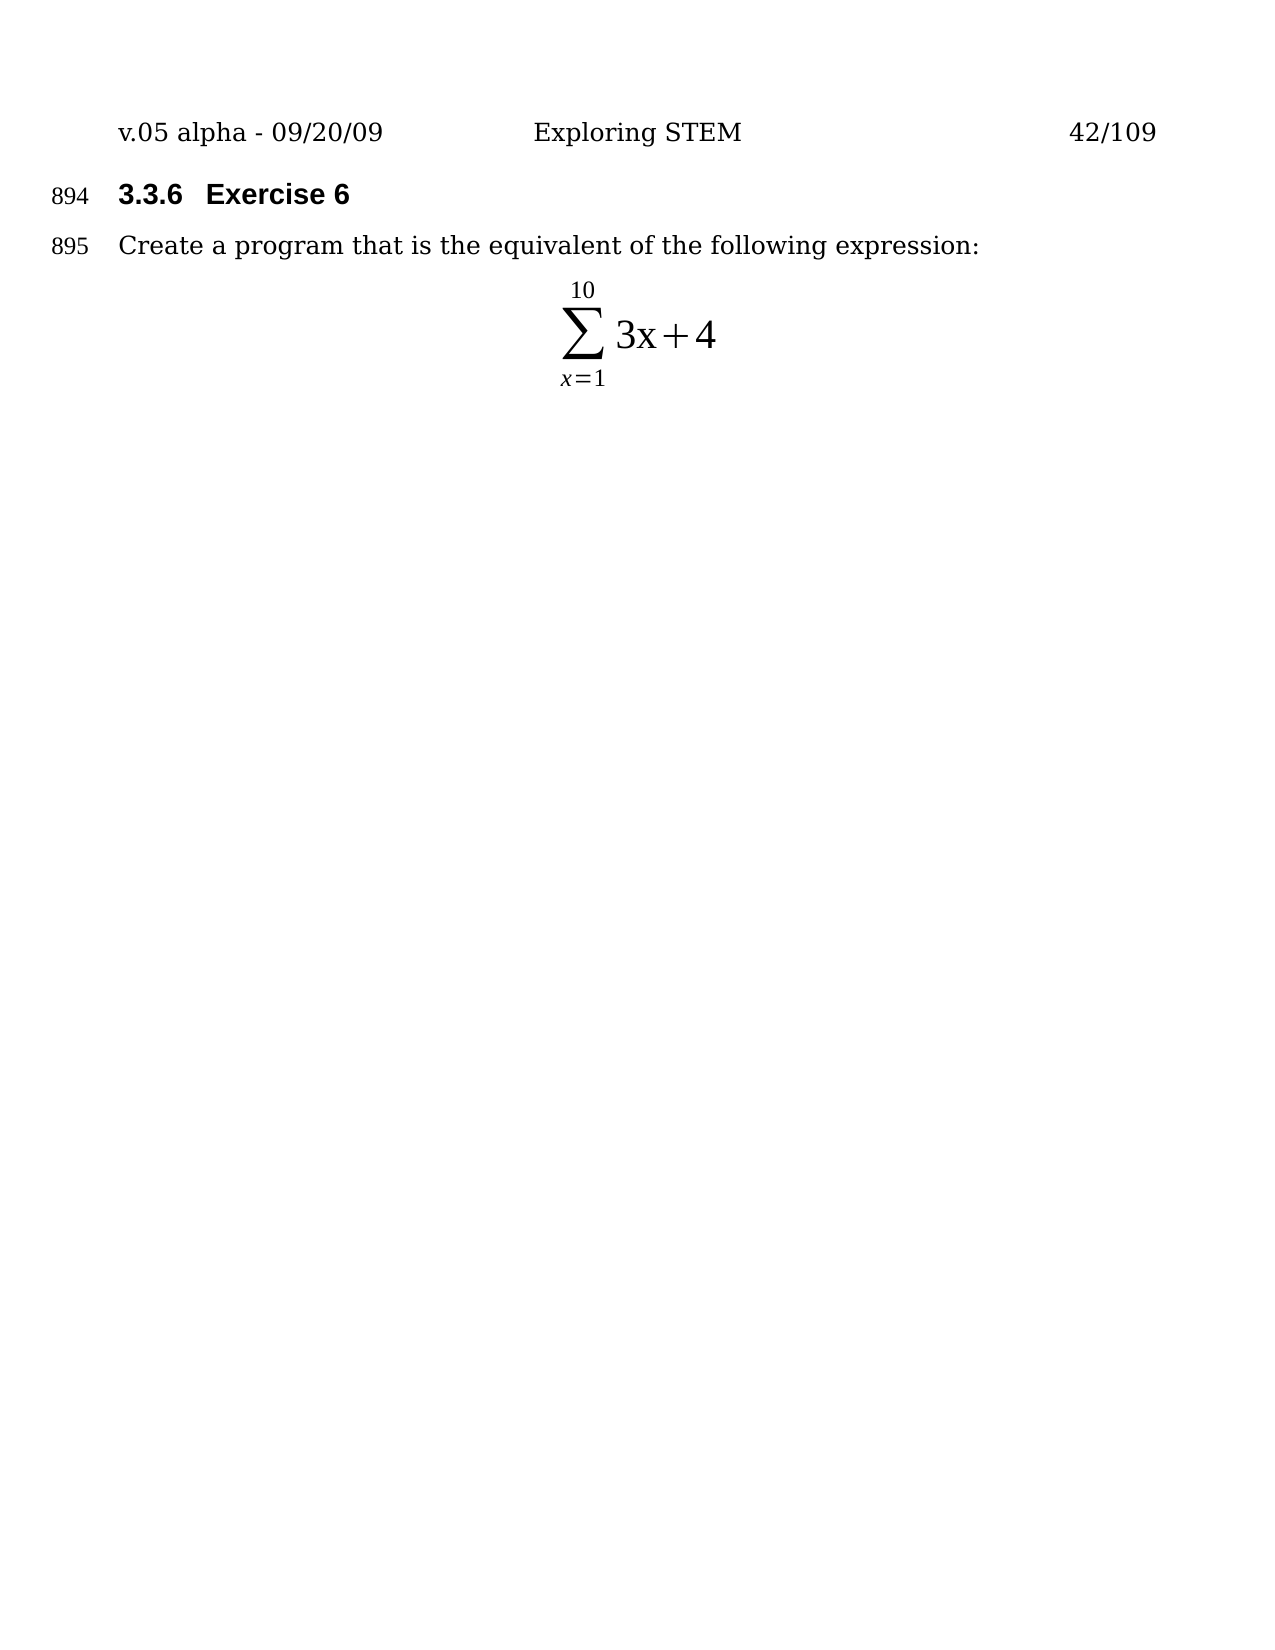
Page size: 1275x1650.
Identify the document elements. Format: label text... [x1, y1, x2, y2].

text Create a program that is the equivalent of the following expression: [118, 231, 1157, 260]
subtitle Exercise 6 [118, 177, 1157, 210]
